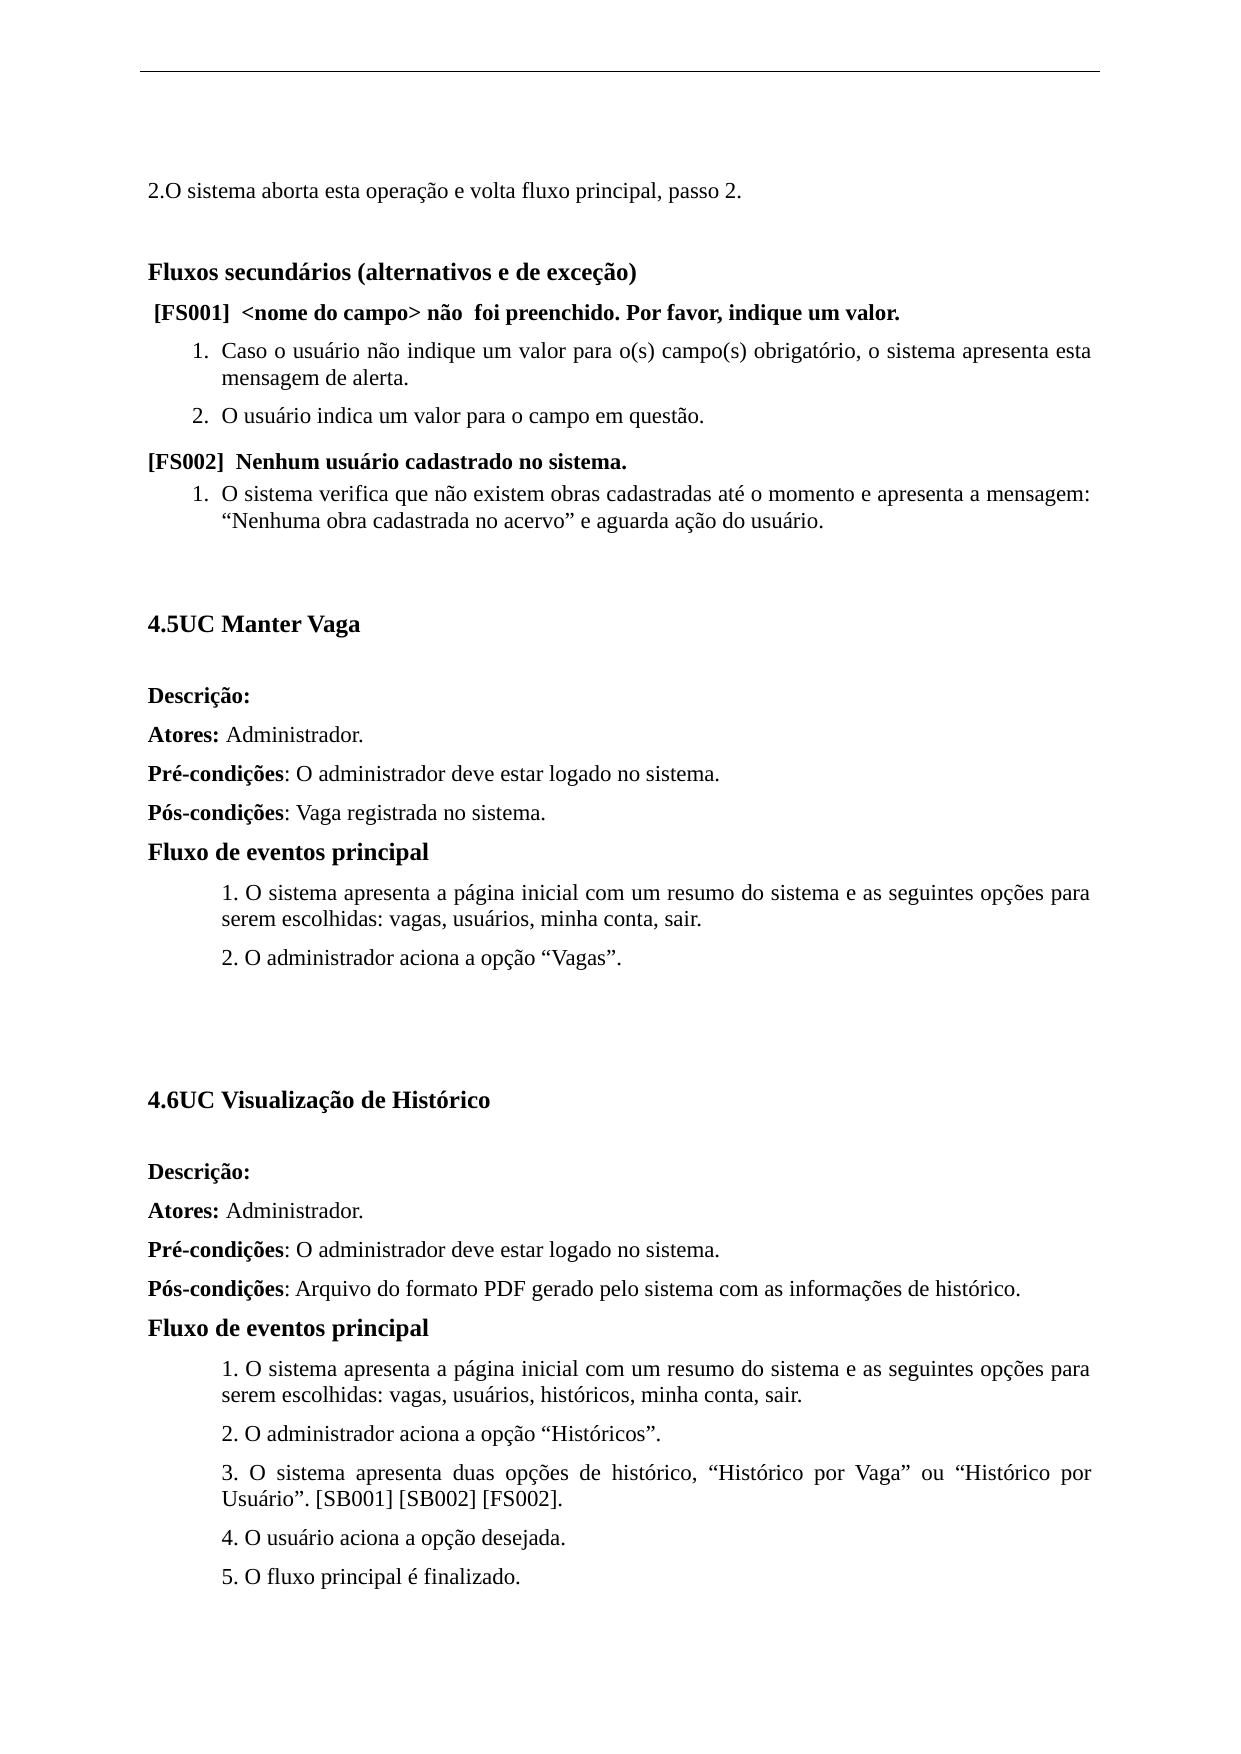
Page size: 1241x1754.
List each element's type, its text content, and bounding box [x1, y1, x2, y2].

subtitle UC Manter Vaga [148, 609, 1092, 638]
text Fluxo de eventos principal [148, 837, 1092, 866]
text Pré-condições: O administrador deve estar logado no sistema. [148, 760, 1092, 786]
text Descrição: [148, 682, 1092, 708]
list O usuário indica um valor para o campo em questão. [192, 403, 1092, 429]
text [FS002] Nenhum usuário cadastrado no sistema. [148, 448, 1092, 474]
text [FS001] <nome do campo> não foi preenchido. Por favor, indique um valor. [148, 298, 1092, 325]
list O sistema verifica que não existem obras cadastradas até o momento e apresenta a mensagem: “Nenhuma obra cadastrada no acervo” e aguarda ação do usuário. [192, 480, 1092, 533]
text 2. O administrador aciona a opção “Históricos”. [221, 1420, 1092, 1446]
text Atores: Administrador. [148, 721, 1092, 747]
text Pré-condições: O administrador deve estar logado no sistema. [148, 1236, 1092, 1262]
list O sistema aborta esta operação e volta fluxo principal, passo 2. [148, 177, 1092, 203]
text Descrição: [148, 1158, 1092, 1184]
text 1. O sistema apresenta a página inicial com um resumo do sistema e as seguintes opções para serem escolhidas: vagas, usuários, históricos, minha conta, sair. [221, 1355, 1092, 1407]
text 2. O administrador aciona a opção “Vagas”. [221, 944, 1092, 970]
text Fluxo de eventos principal [148, 1313, 1092, 1342]
text Pós-condições: Vaga registrada no sistema. [148, 798, 1092, 825]
text 5. O fluxo principal é finalizado. [221, 1563, 1092, 1589]
text 3. O sistema apresenta duas opções de histórico, “Histórico por Vaga” ou “Histórico por Usuário”. [SB001] [SB002] [FS002]. [221, 1459, 1092, 1511]
list Caso o usuário não indique um valor para o(s) campo(s) obrigatório, o sistema apresenta esta mensagem de alerta. [192, 337, 1092, 390]
text Fluxos secundários (alternativos e de exceção) [148, 257, 1092, 286]
text 1. O sistema apresenta a página inicial com um resumo do sistema e as seguintes opções para serem escolhidas: vagas, usuários, minha conta, sair. [221, 879, 1092, 931]
text 4. O usuário aciona a opção desejada. [221, 1524, 1092, 1550]
subtitle UC Visualização de Histórico [148, 1085, 1092, 1114]
text Pós-condições: Arquivo do formato PDF gerado pelo sistema com as informações de histórico. [148, 1274, 1092, 1301]
text Atores: Administrador. [148, 1197, 1092, 1223]
